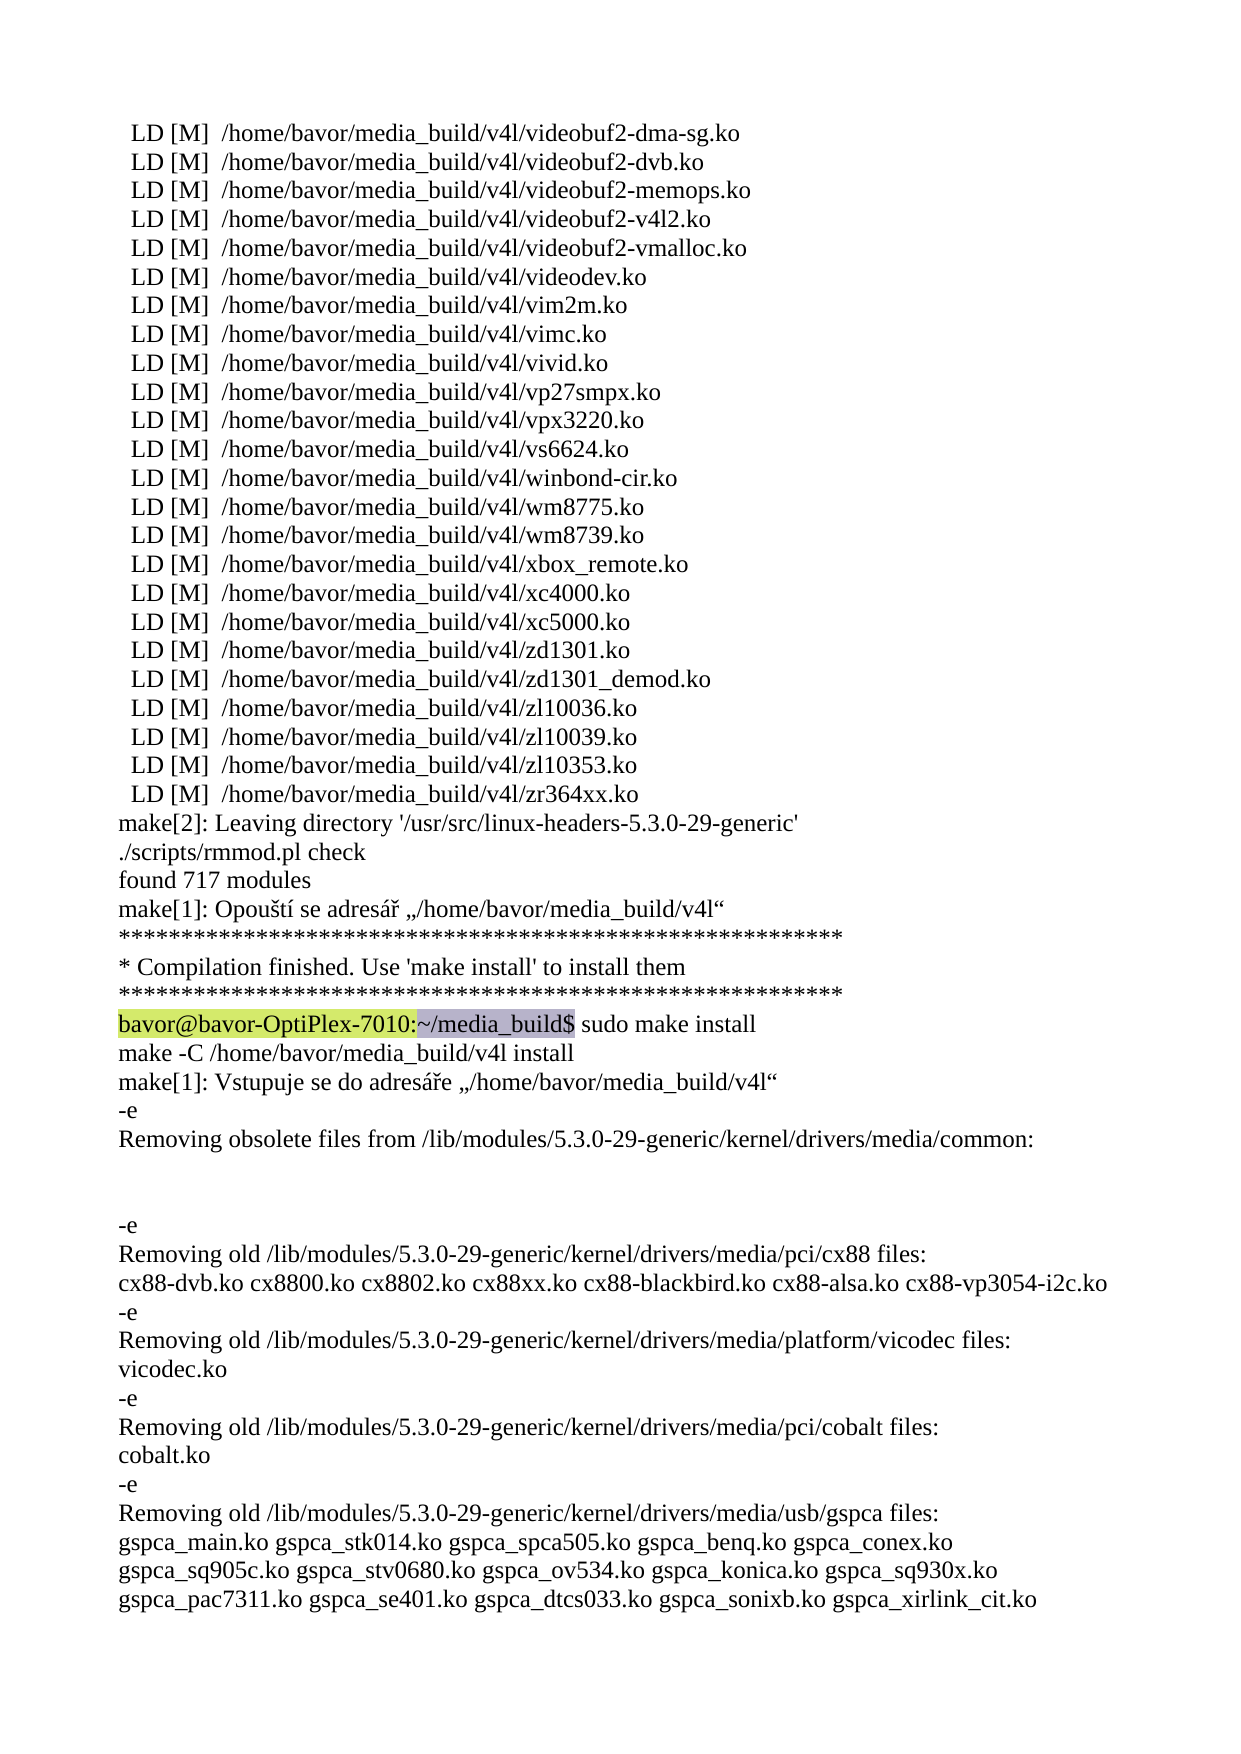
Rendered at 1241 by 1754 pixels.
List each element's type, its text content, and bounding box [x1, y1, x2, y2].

text cobalt.ko [118, 1441, 1122, 1469]
text cx88-dvb.ko cx8800.ko cx8802.ko cx88xx.ko cx88-blackbird.ko cx88-alsa.ko cx88-vp3054-i2c.ko [118, 1268, 1122, 1297]
text Removing old /lib/modules/5.3.0-29-generic/kernel/drivers/media/platform/vicodec files: [118, 1326, 1122, 1354]
text ./scripts/rmmod.pl check [118, 837, 1122, 866]
text LD [M] /home/bavor/media_build/v4l/vim2m.ko [118, 291, 1122, 319]
text LD [M] /home/bavor/media_build/v4l/xc5000.ko [118, 607, 1122, 636]
text LD [M] /home/bavor/media_build/v4l/zd1301_demod.ko [118, 664, 1122, 693]
text LD [M] /home/bavor/media_build/v4l/videobuf2-dma-sg.ko [118, 118, 1122, 147]
text ********************************************************** [118, 981, 1122, 1009]
text * Compilation finished. Use 'make install' to install them [118, 952, 1122, 981]
text make[1]: Opouští se adresář „/home/bavor/media_build/v4l“ [118, 894, 1122, 923]
text LD [M] /home/bavor/media_build/v4l/zr364xx.ko [118, 779, 1122, 808]
text -e [118, 1096, 1122, 1124]
text LD [M] /home/bavor/media_build/v4l/videobuf2-dvb.ko [118, 147, 1122, 176]
text -e [118, 1297, 1122, 1326]
text LD [M] /home/bavor/media_build/v4l/vs6624.ko [118, 434, 1122, 463]
text LD [M] /home/bavor/media_build/v4l/zl10353.ko [118, 751, 1122, 779]
text Removing old /lib/modules/5.3.0-29-generic/kernel/drivers/media/usb/gspca files: [118, 1498, 1122, 1527]
text LD [M] /home/bavor/media_build/v4l/vpx3220.ko [118, 406, 1122, 434]
text LD [M] /home/bavor/media_build/v4l/xbox_remote.ko [118, 549, 1122, 578]
text LD [M] /home/bavor/media_build/v4l/wm8739.ko [118, 521, 1122, 549]
text make[2]: Leaving directory '/usr/src/linux-headers-5.3.0-29-generic' [118, 808, 1122, 837]
text -e [118, 1211, 1122, 1239]
text Removing old /lib/modules/5.3.0-29-generic/kernel/drivers/media/pci/cx88 files: [118, 1239, 1122, 1268]
text LD [M] /home/bavor/media_build/v4l/vivid.ko [118, 348, 1122, 377]
text LD [M] /home/bavor/media_build/v4l/videobuf2-v4l2.ko [118, 204, 1122, 233]
text LD [M] /home/bavor/media_build/v4l/videobuf2-memops.ko [118, 176, 1122, 204]
text LD [M] /home/bavor/media_build/v4l/xc4000.ko [118, 578, 1122, 607]
text found 717 modules [118, 866, 1122, 894]
text gspca_main.ko gspca_stk014.ko gspca_spca505.ko gspca_benq.ko gspca_conex.ko gspca_sq905c.ko gspca_stv0680.ko gspca_ov534.ko gspca_konica.ko gspca_sq930x.ko gspca_pac7311.ko gspca_se401.ko gspca_dtcs033.ko gspca_sonixb.ko gspca_xirlink_cit.ko [118, 1527, 1122, 1613]
text -e [118, 1383, 1122, 1412]
text Removing obsolete files from /lib/modules/5.3.0-29-generic/kernel/drivers/media/common: [118, 1124, 1122, 1153]
text ********************************************************** [118, 923, 1122, 952]
text LD [M] /home/bavor/media_build/v4l/winbond-cir.ko [118, 463, 1122, 492]
text LD [M] /home/bavor/media_build/v4l/videobuf2-vmalloc.ko [118, 233, 1122, 262]
text LD [M] /home/bavor/media_build/v4l/vimc.ko [118, 319, 1122, 348]
text LD [M] /home/bavor/media_build/v4l/vp27smpx.ko [118, 377, 1122, 406]
text LD [M] /home/bavor/media_build/v4l/zl10039.ko [118, 722, 1122, 751]
text make -C /home/bavor/media_build/v4l install [118, 1038, 1122, 1067]
text make[1]: Vstupuje se do adresáře „/home/bavor/media_build/v4l“ [118, 1067, 1122, 1096]
text -e [118, 1469, 1122, 1498]
text bavor@bavor-OptiPlex-7010:~/media_build$ sudo make install [118, 1009, 1122, 1038]
text LD [M] /home/bavor/media_build/v4l/wm8775.ko [118, 492, 1122, 521]
text LD [M] /home/bavor/media_build/v4l/videodev.ko [118, 262, 1122, 291]
text vicodec.ko [118, 1354, 1122, 1383]
text Removing old /lib/modules/5.3.0-29-generic/kernel/drivers/media/pci/cobalt files: [118, 1412, 1122, 1441]
text LD [M] /home/bavor/media_build/v4l/zd1301.ko [118, 636, 1122, 664]
text LD [M] /home/bavor/media_build/v4l/zl10036.ko [118, 693, 1122, 722]
